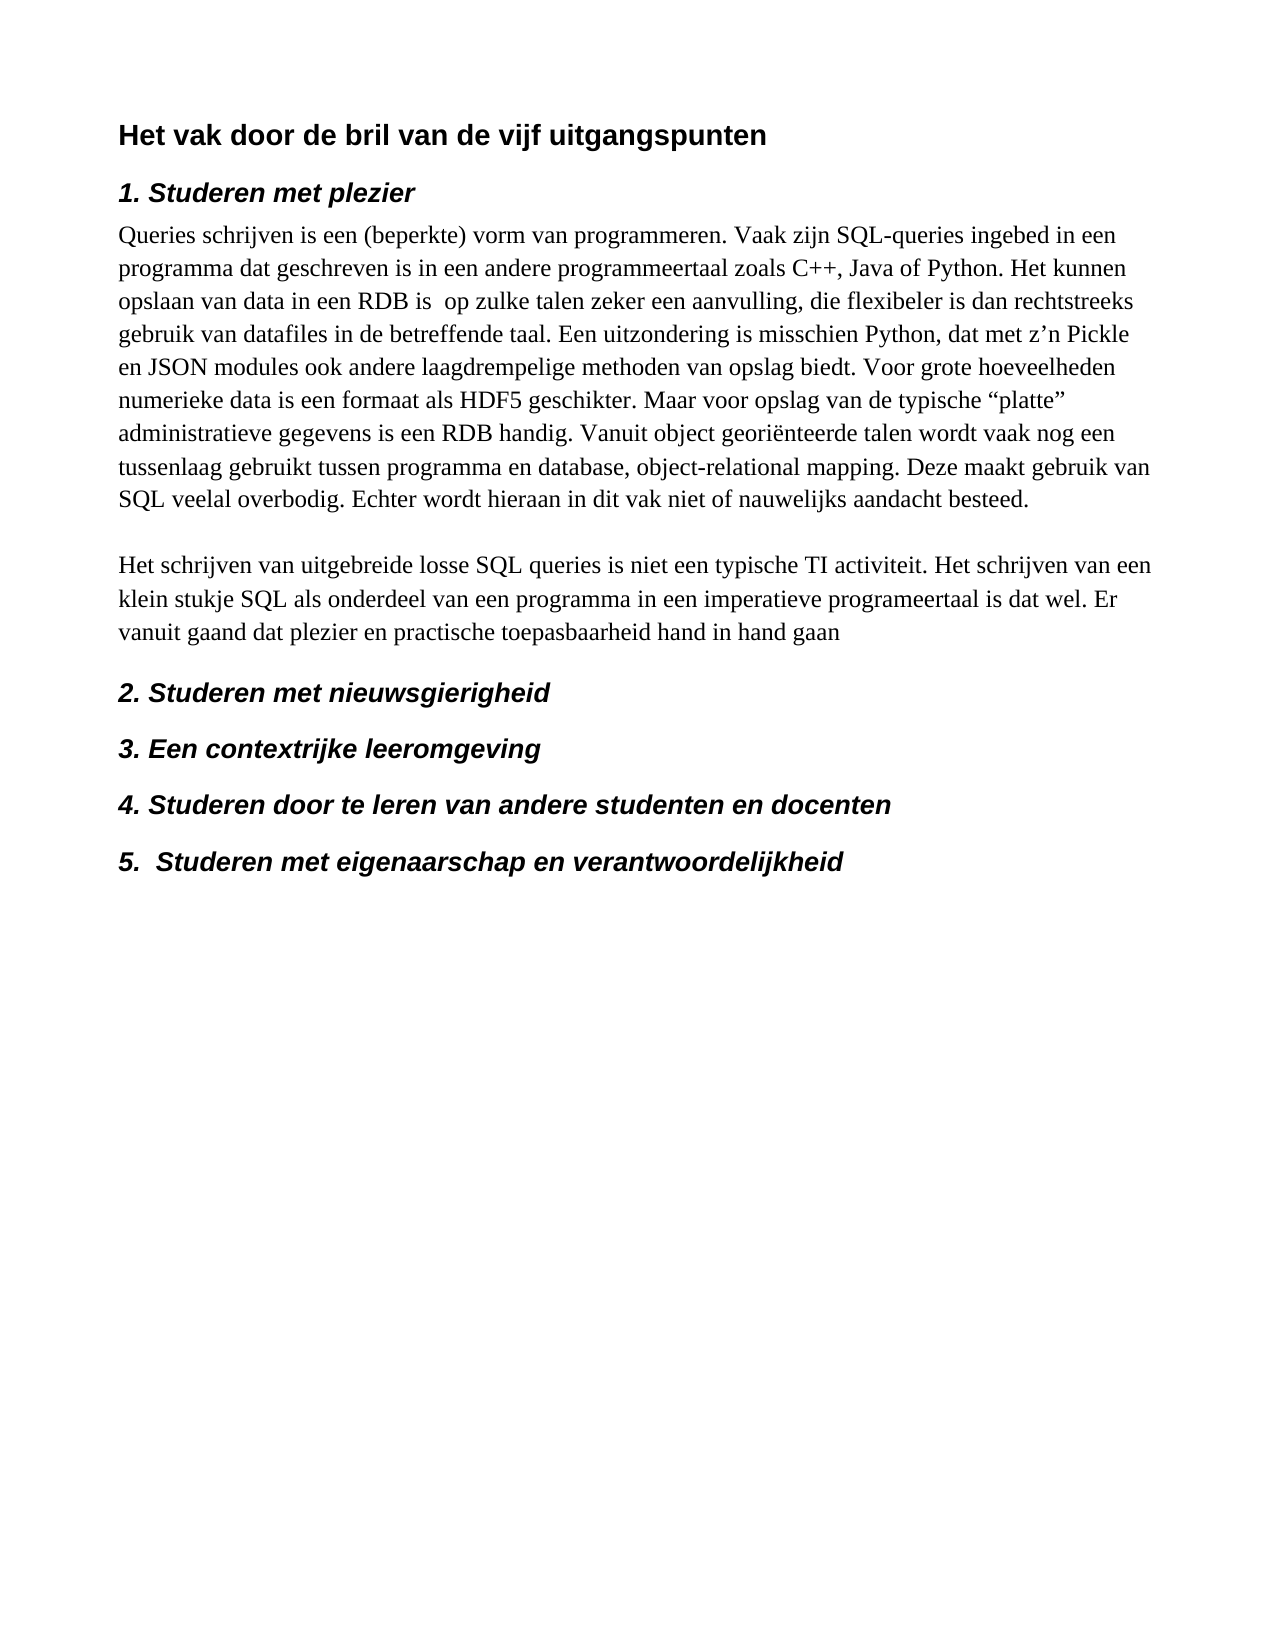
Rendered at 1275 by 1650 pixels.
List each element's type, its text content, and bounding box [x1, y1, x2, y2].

subtitle 5. Studeren met eigenaarschap en verantwoordelijkheid [118, 846, 1157, 877]
subtitle 4. Studeren door te leren van andere studenten en docenten [118, 789, 1157, 821]
subtitle 3. Een contextrijke leeromgeving [118, 733, 1157, 764]
text Queries schrijven is een (beperkte) vorm van programmeren. Vaak zijn SQL-queries ingebed in een programma dat geschreven is in een andere programmeertaal zoals C++, Java of Python. Het kunnen opslaan van data in een RDB is op zulke talen zeker een aanvulling, die flexibeler is dan rechtstreeks gebruik van datafiles in de betreffende taal. Een uitzondering is misschien Python, dat met z’n Pickle en JSON modules ook andere laagdrempelige methoden van opslag biedt. Voor grote hoeveelheden numerieke data is een formaat als HDF5 geschikter. Maar voor opslag van de typische “platte” administratieve gegevens is een RDB handig. Vanuit object georiënteerde talen wordt vaak nog een tussenlaag gebruikt tussen programma en database, object-relational mapping. Deze maakt gebruik van SQL veelal overbodig. Echter wordt hieraan in dit vak niet of nauwelijks aandacht besteed. Het schrijven van uitgebreide losse SQL queries is niet een typische TI activiteit. Het schrijven van een klein stukje SQL als onderdeel van een programma in een imperatieve programeertaal is dat wel. Er vanuit gaand dat plezier en practische toepasbaarheid hand in hand gaan [118, 220, 1157, 645]
subtitle Het vak door de bril van de vijf uitgangspunten [118, 118, 1157, 152]
subtitle 1. Studeren met plezier [118, 177, 1157, 208]
subtitle 2. Studeren met nieuwsgierigheid [118, 677, 1157, 708]
